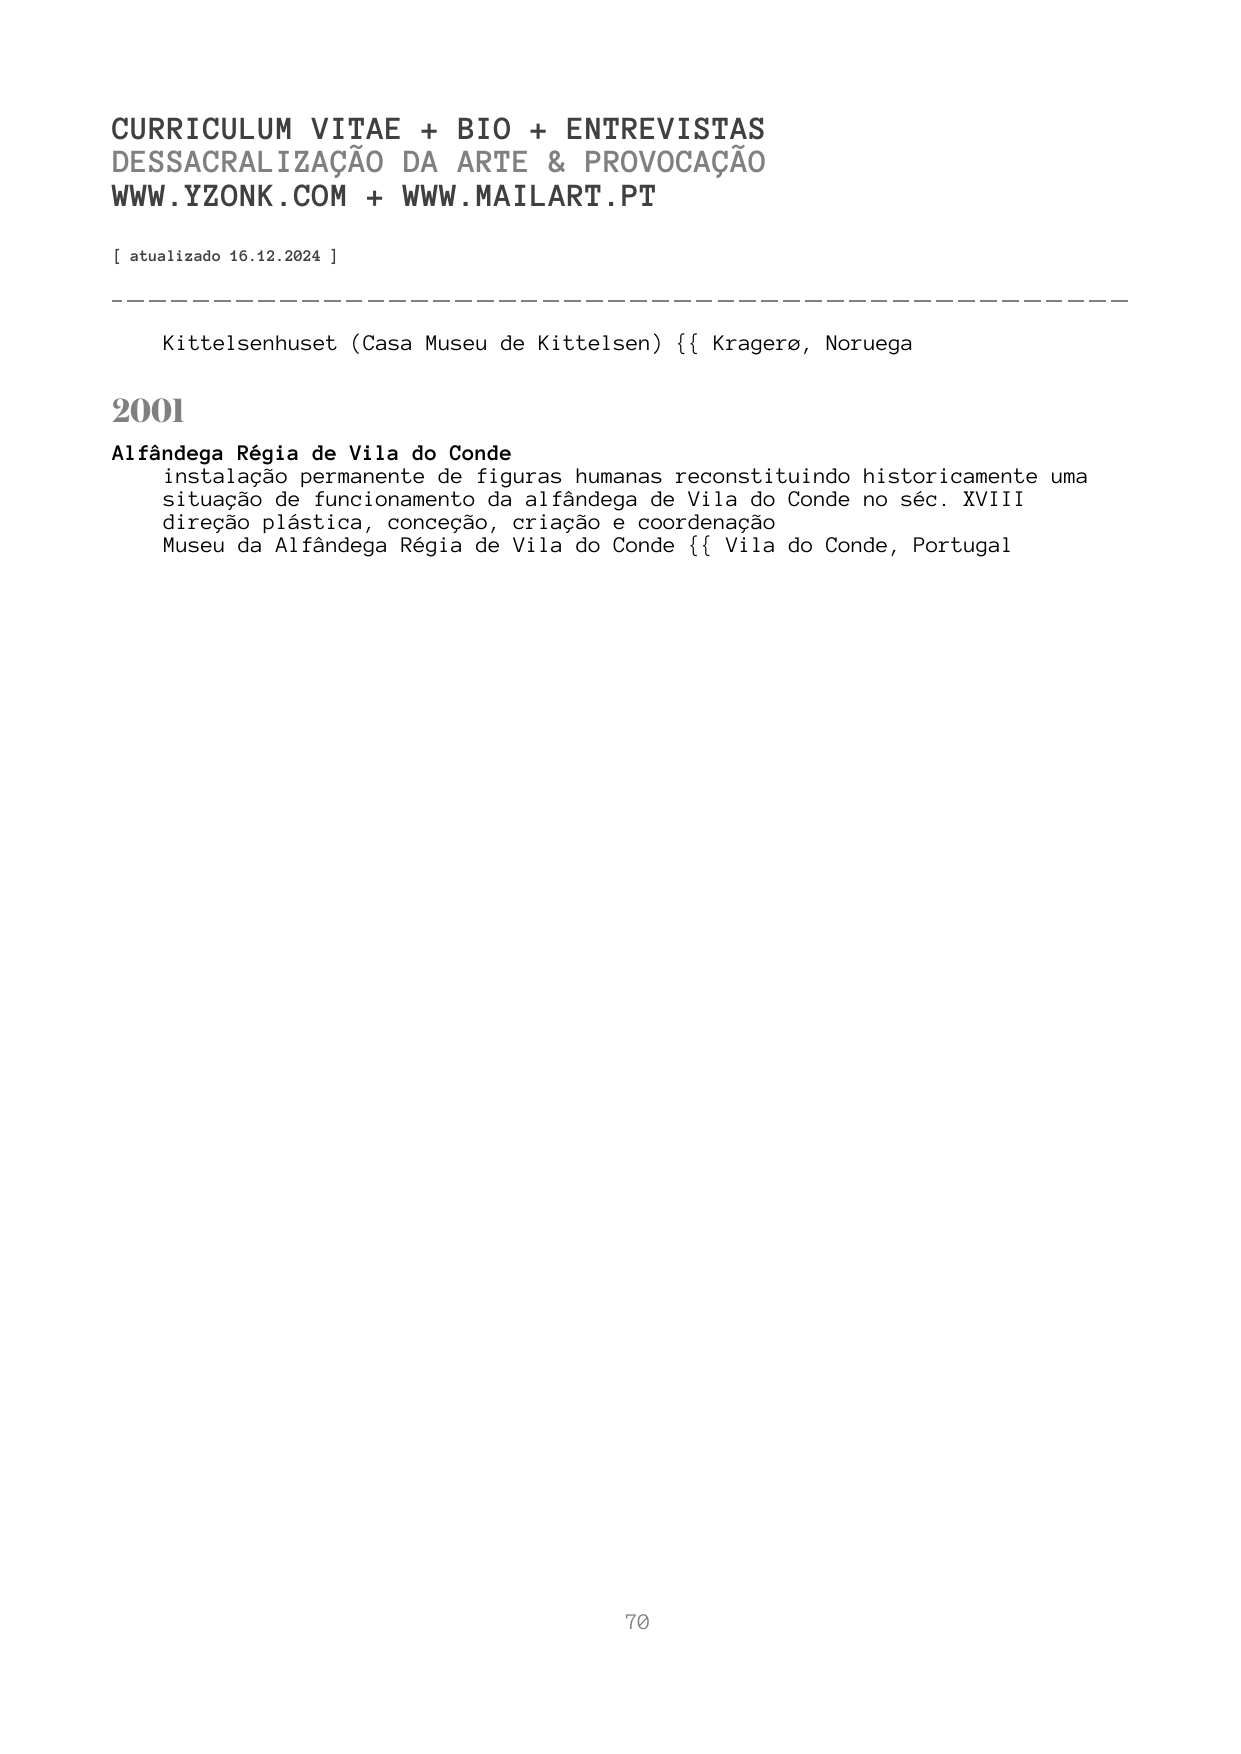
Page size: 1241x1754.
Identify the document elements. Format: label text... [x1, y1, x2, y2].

list Museu da Alfândega Régia de Vila do Conde {{ Vila do Conde, Portugal [163, 534, 1128, 557]
subtitle Alfândega Régia de Vila do Conde [112, 442, 1128, 465]
subtitle 2001 [112, 396, 1128, 429]
list instalação permanente de figuras humanas reconstituindo historicamente uma situação de funcionamento da alfândega de Vila do Conde no séc. XVIII [163, 465, 1128, 511]
list direção plástica, conceção, criação e coordenação [163, 511, 1128, 534]
list Kittelsenhuset (Casa Museu de Kittelsen) {{ Kragerø, Noruega [163, 331, 1128, 354]
